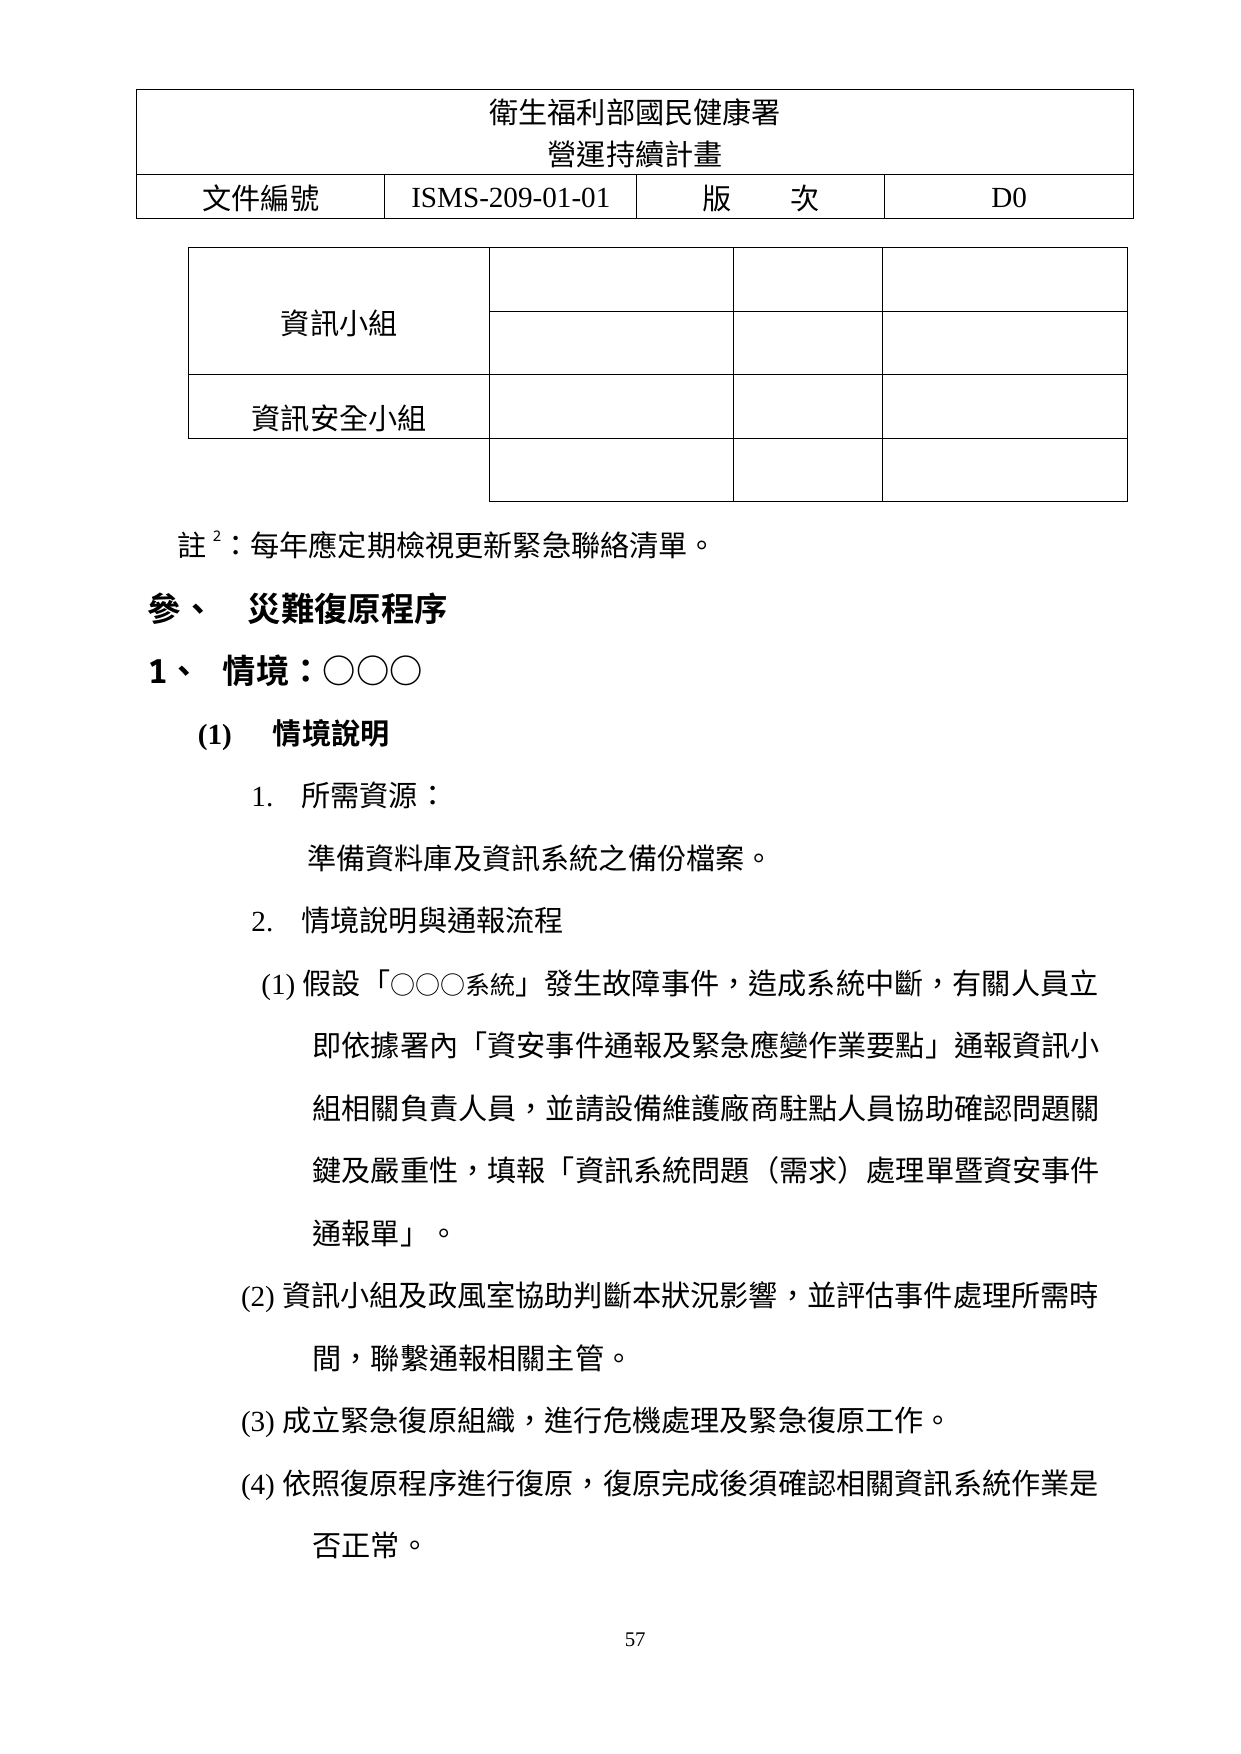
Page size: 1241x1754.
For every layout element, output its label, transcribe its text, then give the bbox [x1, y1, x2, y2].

table_cell 資訊安全小組 [189, 375, 489, 438]
list 災難復原程序 [148, 565, 1122, 627]
text (4) 依照復原程序進行復原，復原完成後須確認相關資訊系統作業是否正常。 [219, 1440, 1122, 1565]
table_cell [490, 312, 733, 374]
list 情境：○○○ [148, 627, 1122, 690]
table_cell [883, 248, 1127, 311]
table_cell [734, 312, 882, 374]
table_cell [734, 248, 882, 311]
text (2) 資訊小組及政風室協助判斷本狀況影響，並評估事件處理所需時間，聯繫通報相關主管。 [219, 1252, 1122, 1377]
text 註2：每年應定期檢視更新緊急聯絡清單。 [177, 502, 1122, 565]
table_cell [490, 248, 733, 311]
table_cell [734, 439, 882, 501]
table_cell [490, 439, 733, 501]
table_cell [883, 439, 1127, 501]
text (1) 假設「○○○系統」發生故障事件，造成系統中斷，有關人員立即依據署內「資安事件通報及緊急應變作業要點」通報資訊小組相關負責人員，並請設備維護廠商駐點人員協助確認問題關鍵及嚴重性，填報「資訊系統問題（需求）處理單暨資安事件通報單」。 [219, 940, 1122, 1252]
table_cell [883, 375, 1127, 438]
text 準備資料庫及資訊系統之備份檔案。 [307, 815, 1122, 877]
table_cell [883, 312, 1127, 374]
list 情境說明 [198, 690, 1122, 752]
table_cell [490, 375, 733, 438]
list 情境說明與通報流程 [251, 877, 1122, 940]
list 所需資源： [251, 752, 1122, 815]
table_cell [734, 375, 882, 438]
table_cell 資訊小組 [189, 248, 489, 374]
text (3) 成立緊急復原組織，進行危機處理及緊急復原工作。 [219, 1377, 1122, 1440]
